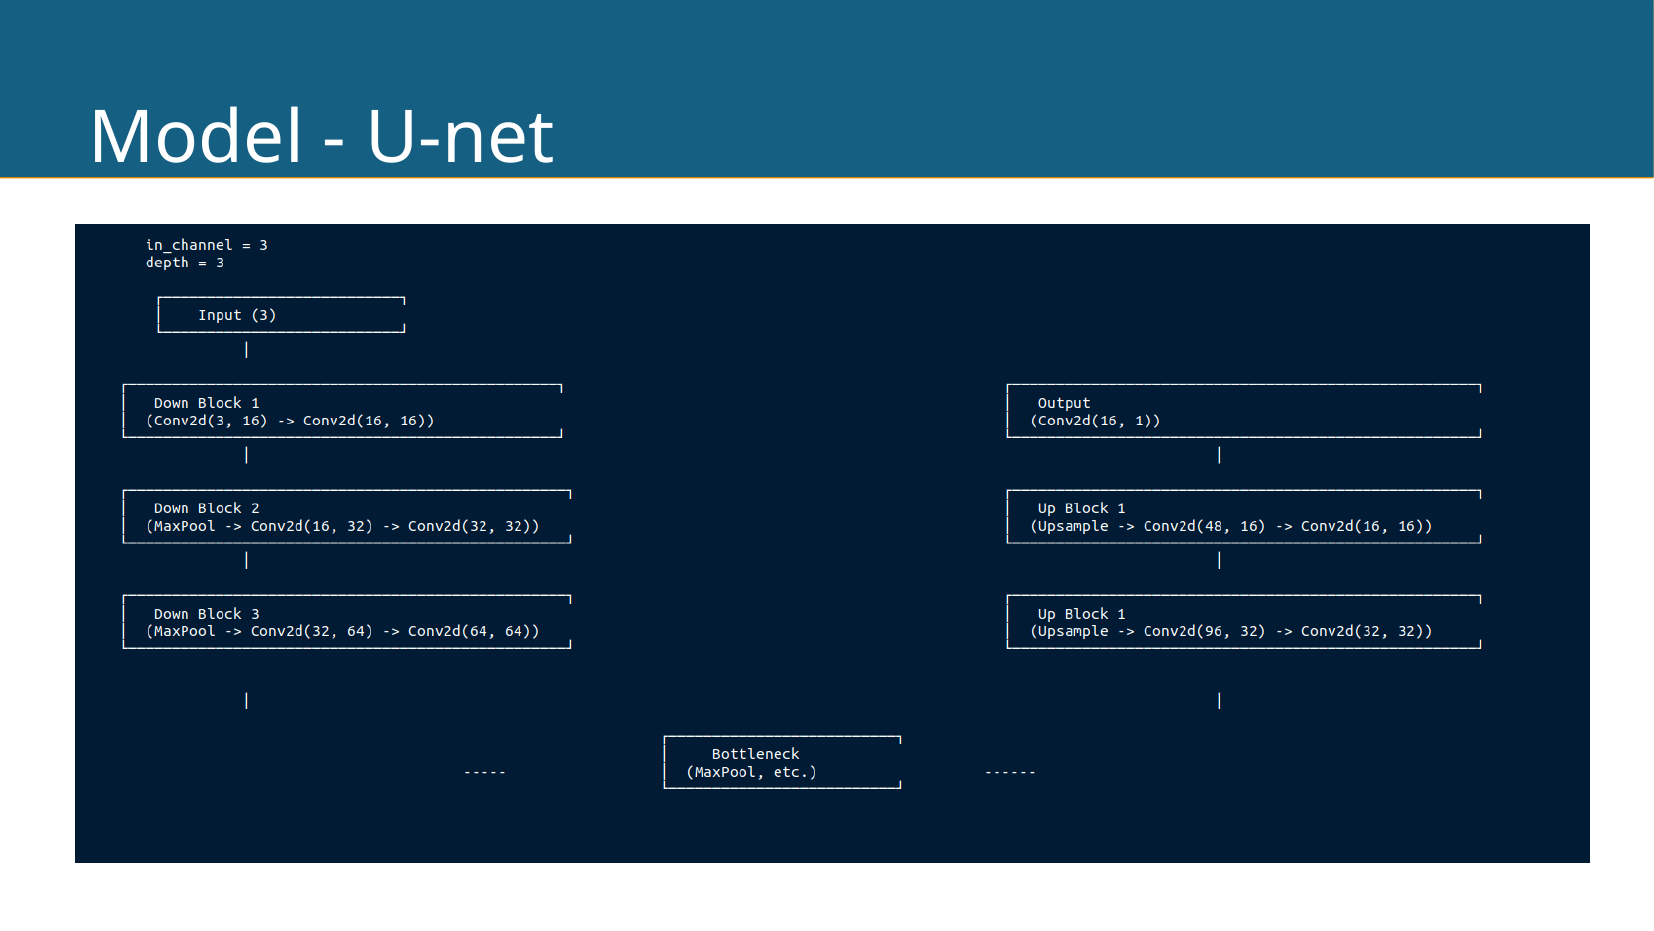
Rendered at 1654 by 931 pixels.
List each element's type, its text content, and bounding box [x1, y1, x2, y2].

title Model - U-net [88, 14, 1565, 178]
picture [75, 225, 1590, 863]
